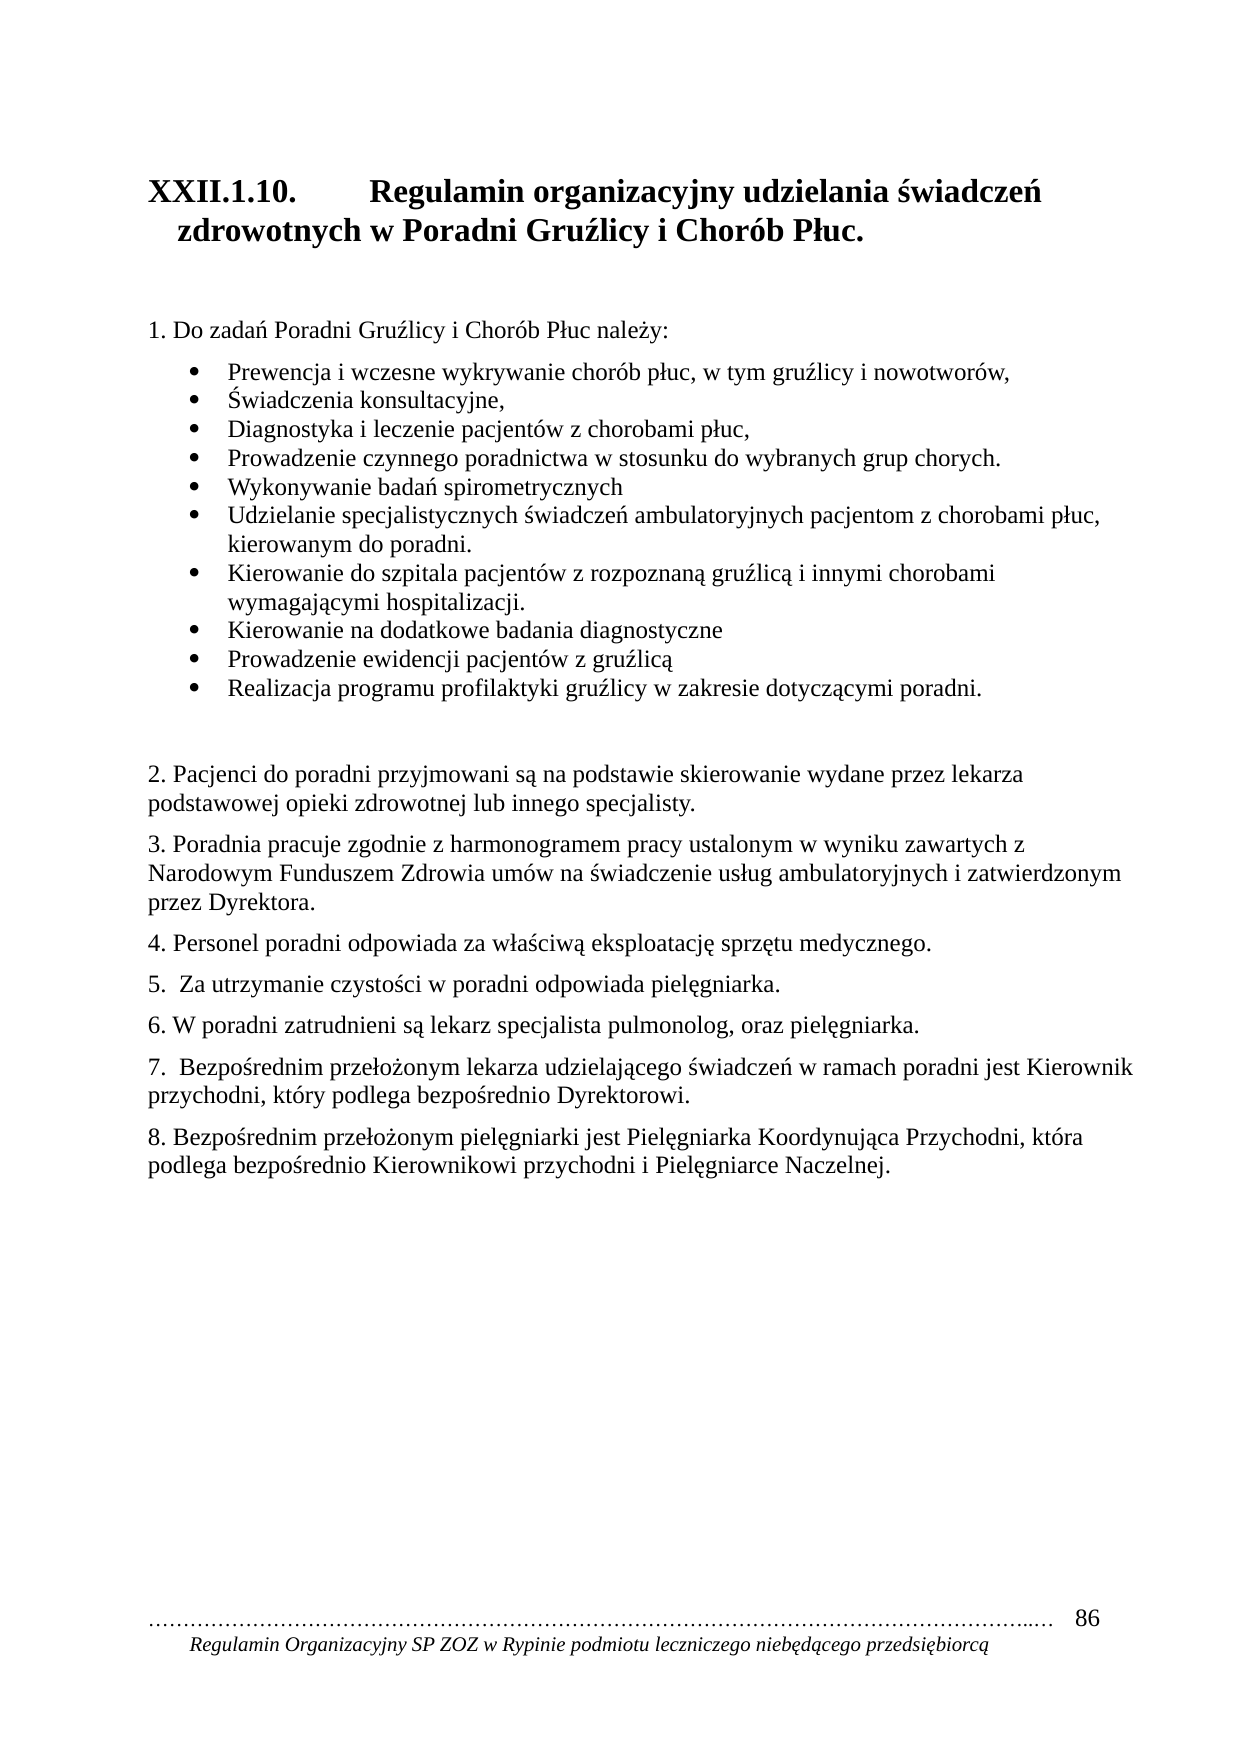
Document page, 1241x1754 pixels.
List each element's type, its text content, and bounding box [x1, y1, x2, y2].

text 6. W poradni zatrudnieni są lekarz specjalista pulmonolog, oraz pielęgniarka. [148, 1010, 1137, 1039]
text 2. Pacjenci do poradni przyjmowani są na podstawie skierowanie wydane przez lekarza podstawowej opieki zdrowotnej lub innego specjalisty. [148, 759, 1137, 817]
list Prowadzenie ewidencji pacjentów z gruźlicą [190, 644, 1137, 673]
list Diagnostyka i leczenie pacjentów z chorobami płuc, [190, 414, 1137, 443]
list XXII.1.10. Regulamin organizacyjny udzielania świadczeń zdrowotnych w Poradni Gruźlicy i Chorób Płuc. [148, 172, 1137, 248]
list Udzielanie specjalistycznych świadczeń ambulatoryjnych pacjentom z chorobami płuc, kierowanym do poradni. [190, 500, 1137, 558]
list Prowadzenie czynnego poradnictwa w stosunku do wybranych grup chorych. [190, 443, 1137, 472]
list Prewencja i wczesne wykrywanie chorób płuc, w tym gruźlicy i nowotworów, [190, 357, 1137, 385]
list Wykonywanie badań spirometrycznych [190, 472, 1137, 500]
text 4. Personel poradni odpowiada za właściwą eksploatację sprzętu medycznego. [148, 928, 1137, 957]
text 1. Do zadań Poradni Gruźlicy i Chorób Płuc należy: [148, 315, 1137, 344]
text 5. Za utrzymanie czystości w poradni odpowiada pielęgniarka. [148, 969, 1137, 998]
text 7. Bezpośrednim przełożonym lekarza udzielającego świadczeń w ramach poradni jest Kierownik przychodni, który podlega bezpośrednio Dyrektorowi. [148, 1052, 1137, 1109]
list Kierowanie na dodatkowe badania diagnostyczne [190, 615, 1137, 644]
list Kierowanie do szpitala pacjentów z rozpoznaną gruźlicą i innymi chorobami wymagającymi hospitalizacji. [190, 558, 1137, 615]
text 3. Poradnia pracuje zgodnie z harmonogramem pracy ustalonym w wyniku zawartych z Narodowym Funduszem Zdrowia umów na świadczenie usług ambulatoryjnych i zatwierdzonym przez Dyrektora. [148, 829, 1137, 915]
list Realizacja programu profilaktyki gruźlicy w zakresie dotyczącymi poradni. [190, 673, 1137, 702]
list Świadczenia konsultacyjne, [190, 385, 1137, 414]
text 8. Bezpośrednim przełożonym pielęgniarki jest Pielęgniarka Koordynująca Przychodni, która podlega bezpośrednio Kierownikowi przychodni i Pielęgniarce Naczelnej. [148, 1122, 1137, 1179]
